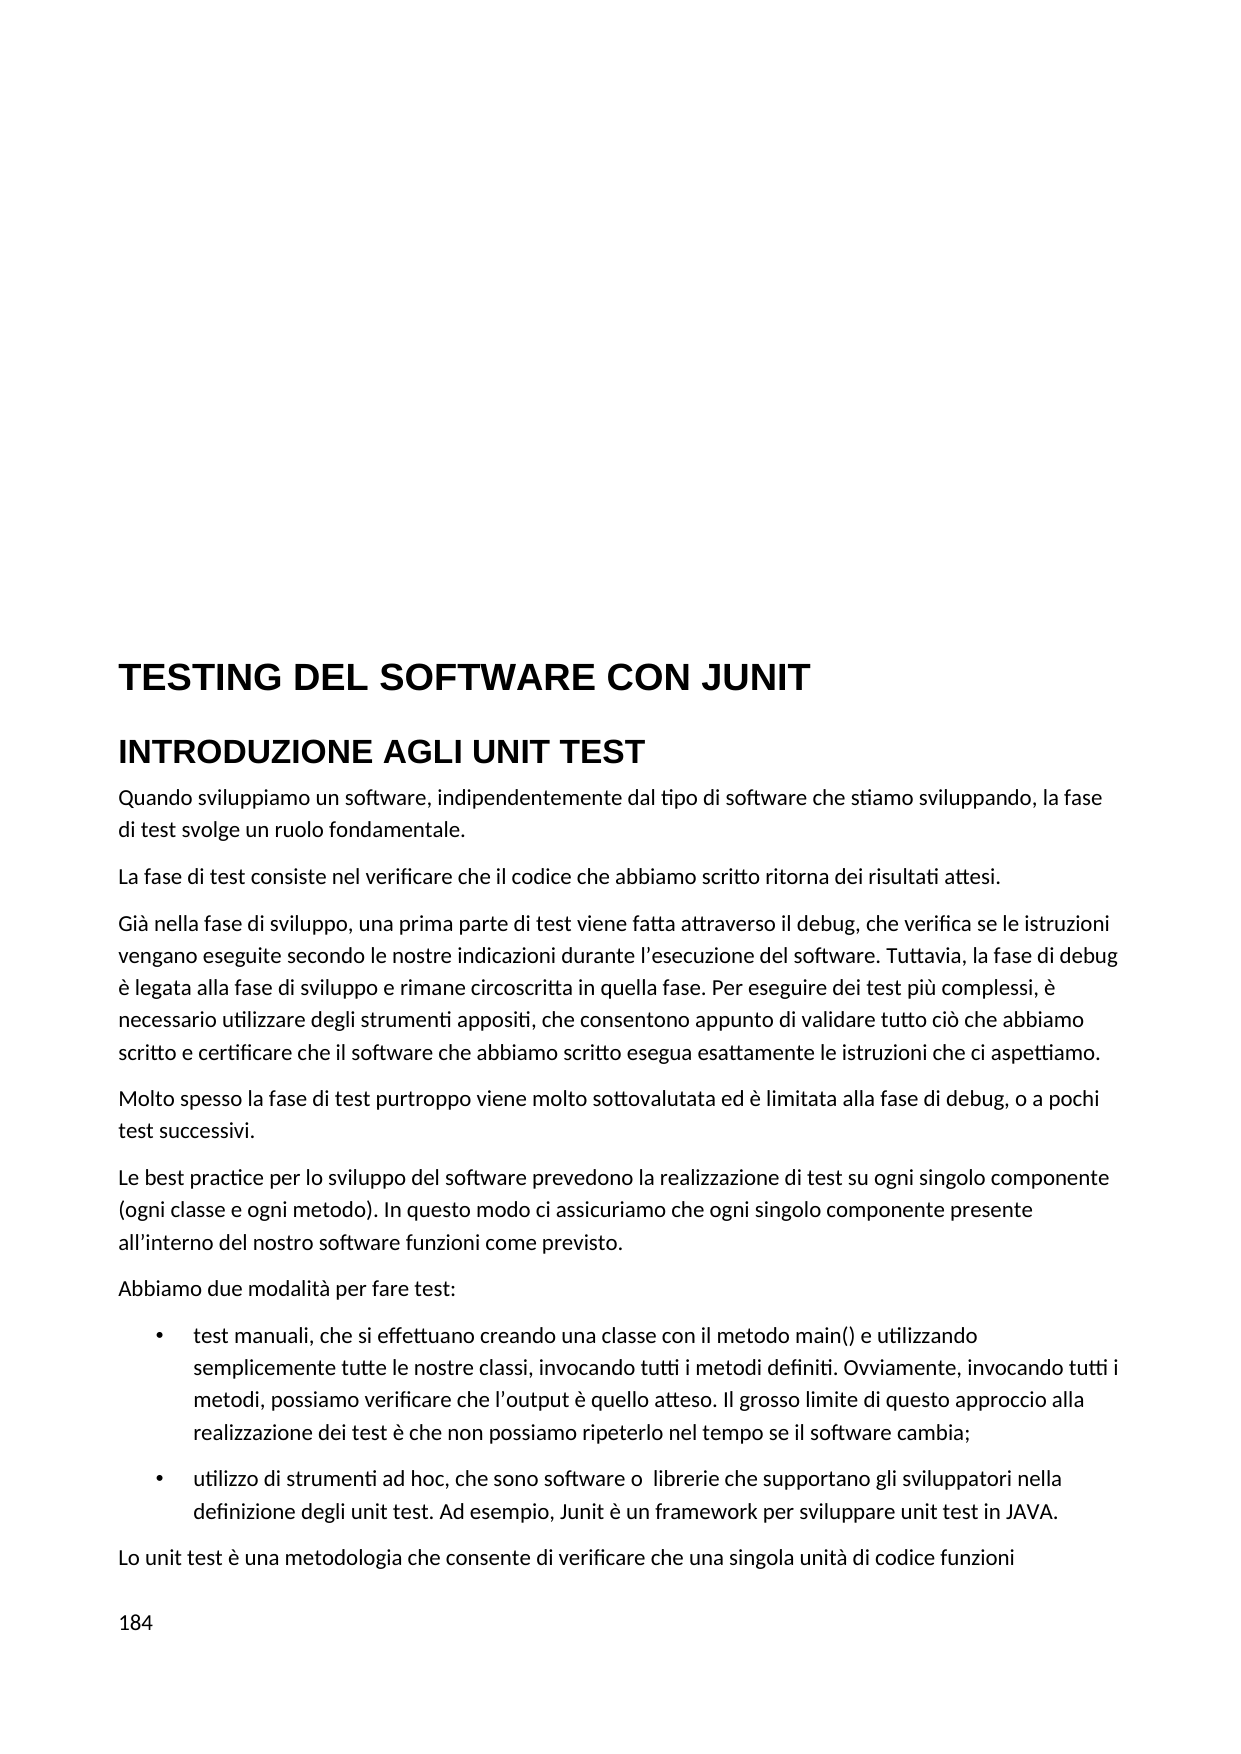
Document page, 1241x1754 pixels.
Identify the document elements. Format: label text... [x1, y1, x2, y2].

text Lo unit test è una metodologia che consente di verificare che una singola unità di codice funzioni [118, 1543, 1122, 1572]
list test manuali, che si effettuano creando una classe con il metodo main() e utilizzando semplicemente tutte le nostre classi, invocando tutti i metodi definiti. Ovviamente, invocando tutti i metodi, possiamo verificare che l’output è quello atteso. Il grosso limite di questo approccio alla realizzazione dei test è che non possiamo ripeterlo nel tempo se il software cambia; [156, 1321, 1122, 1446]
subtitle INTRODUZIONE AGLI UNIT TEST [118, 732, 1122, 771]
subtitle TESTING DEL SOFTWARE CON JUNIT [118, 655, 1122, 699]
text Le best practice per lo sviluppo del software prevedono la realizzazione di test su ogni singolo componente (ogni classe e ogni metodo). In questo modo ci assicuriamo che ogni singolo componente presente all’interno del nostro software funzioni come previsto. [118, 1163, 1122, 1256]
text Quando sviluppiamo un software, indipendentemente dal tipo di software che stiamo sviluppando, la fase di test svolge un ruolo fondamentale. [118, 783, 1122, 843]
text Già nella fase di sviluppo, una prima parte di test viene fatta attraverso il debug, che verifica se le istruzioni vengano eseguite secondo le nostre indicazioni durante l’esecuzione del software. Tuttavia, la fase di debug è legata alla fase di sviluppo e rimane circoscritta in quella fase. Per eseguire dei test più complessi, è necessario utilizzare degli strumenti appositi, che consentono appunto di validare tutto ciò che abbiamo scritto e certificare che il software che abbiamo scritto esegua esattamente le istruzioni che ci aspettiamo. [118, 909, 1122, 1066]
text Molto spesso la fase di test purtroppo viene molto sottovalutata ed è limitata alla fase di debug, o a pochi test successivi. [118, 1084, 1122, 1144]
text Abbiamo due modalità per fare test: [118, 1274, 1122, 1302]
list utilizzo di strumenti ad hoc, che sono software o librerie che supportano gli sviluppatori nella definizione degli unit test. Ad esempio, Junit è un framework per sviluppare unit test in JAVA. [156, 1464, 1122, 1525]
text La fase di test consiste nel verificare che il codice che abbiamo scritto ritorna dei risultati attesi. [118, 862, 1122, 890]
